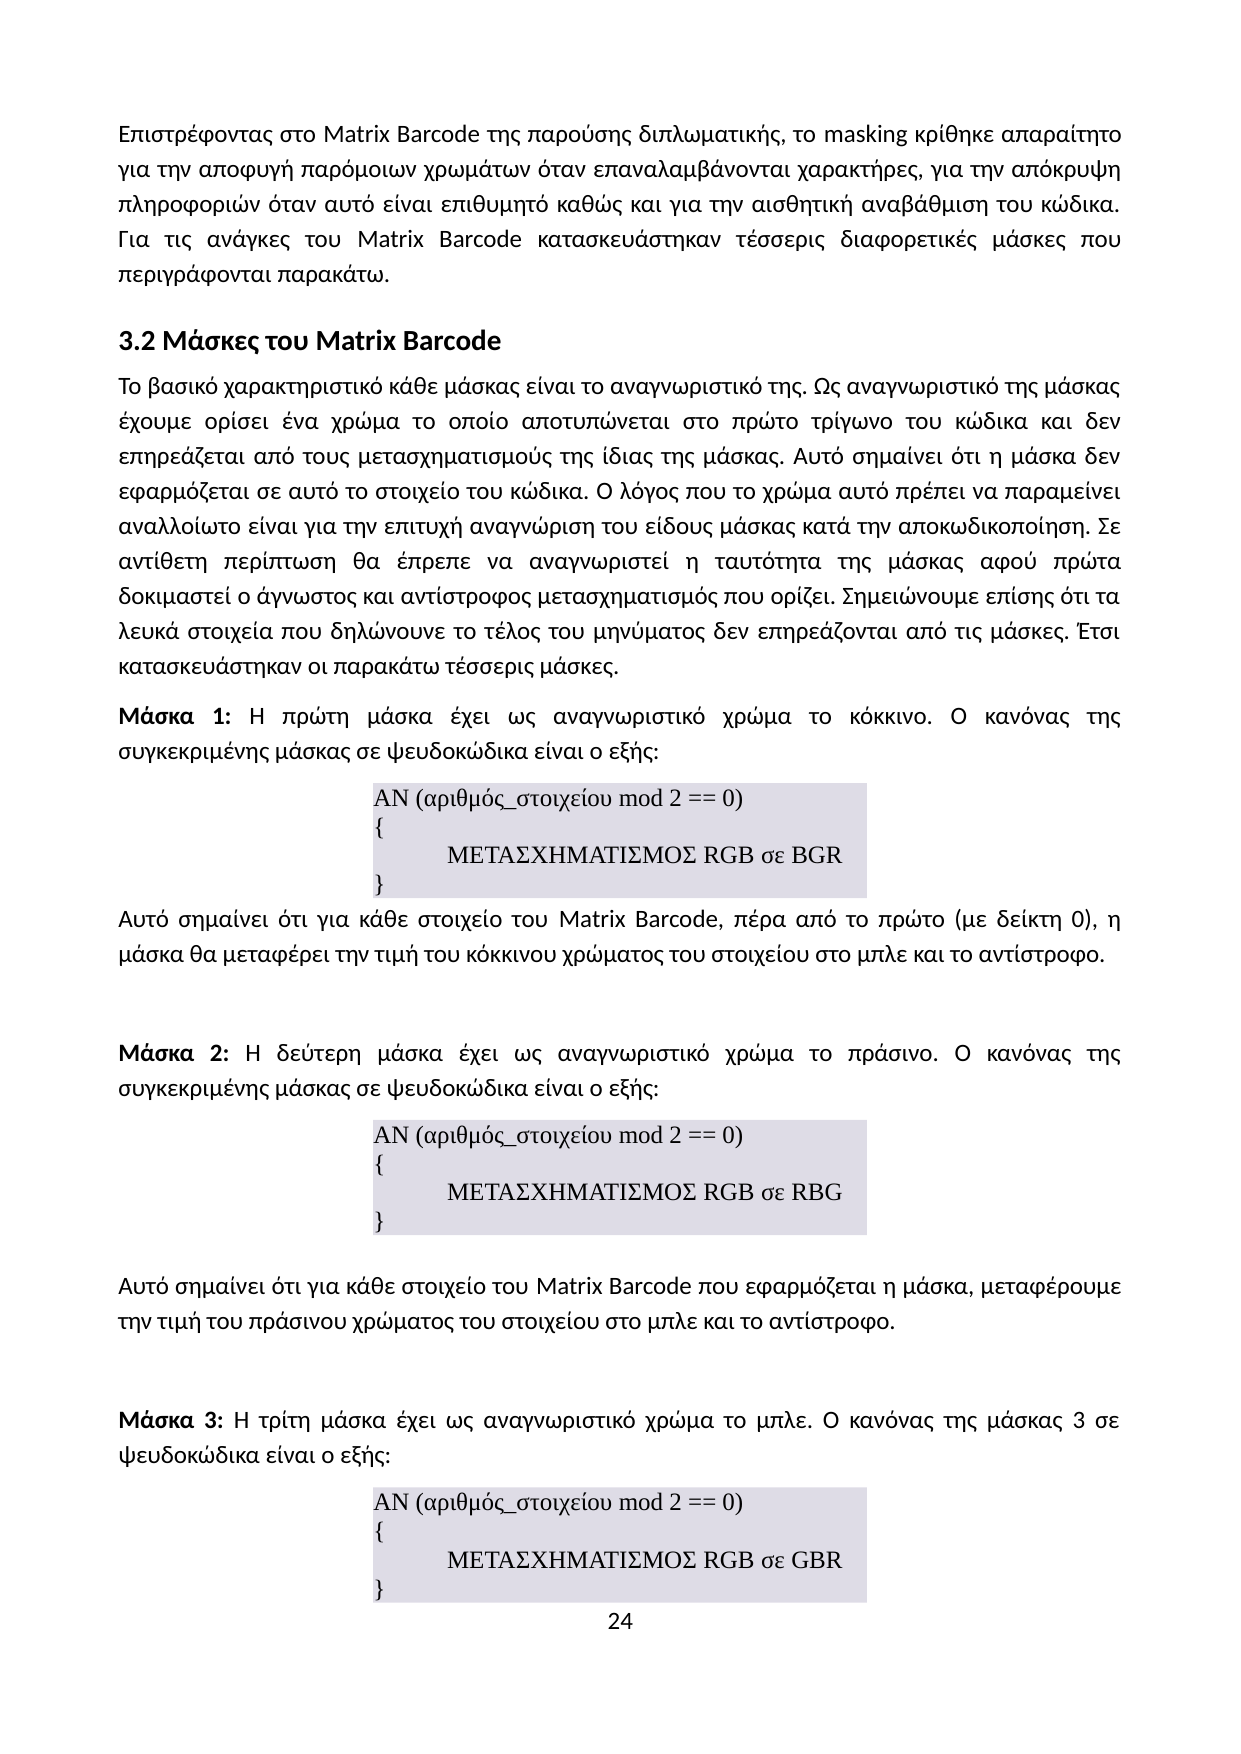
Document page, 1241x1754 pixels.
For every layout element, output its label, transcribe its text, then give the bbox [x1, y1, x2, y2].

text Αυτό σημαίνει ότι για κάθε στοιχείο του Matrix Barcode, πέρα από το πρώτο (με δείκτη 0), η μάσκα θα μεταφέρει την τιμή του κόκκινου χρώματος του στοιχείου στο μπλε και το αντίστροφο. [118, 784, 1122, 968]
subtitle 3.2 Μάσκες του Matrix Barcode [118, 322, 1122, 358]
text Επιστρέφοντας στο Matrix Barcode της παρούσης διπλωματικής, το masking κρίθηκε απαραίτητο για την αποφυγή παρόμοιων χρωμάτων όταν επαναλαμβάνονται χαρακτήρες, για την απόκρυψη πληροφοριών όταν αυτό είναι επιθυμητό καθώς και για την αισθητική αναβάθμιση του κώδικα. Για τις ανάγκες του Matrix Barcode κατασκευάστηκαν τέσσερις διαφορετικές μάσκες που περιγράφονται παρακάτω. [118, 118, 1122, 289]
text Μάσκα 3: Η τρίτη μάσκα έχει ως αναγνωριστικό χρώμα το μπλε. Ο κανόνας της μάσκας 3 σε ψευδοκώδικα είναι ο εξής: [118, 1404, 1122, 1470]
text Αυτό σημαίνει ότι για κάθε στοιχείο του Matrix Barcode που εφαρμόζεται η μάσκα, μεταφέρουμε την τιμή του πράσινου χρώματος του στοιχείου στο μπλε και το αντίστροφο. [118, 1270, 1122, 1336]
text Μάσκα 1: Η πρώτη μάσκα έχει ως αναγνωριστικό χρώμα το κόκκινο. Ο κανόνας της συγκεκριμένης μάσκας σε ψευδοκώδικα είναι ο εξής: [118, 700, 1122, 766]
text Μάσκα 2: Η δεύτερη μάσκα έχει ως αναγνωριστικό χρώμα το πράσινο. Ο κανόνας της συγκεκριμένης μάσκας σε ψευδοκώδικα είναι ο εξής: [118, 1037, 1122, 1102]
text Το βασικό χαρακτηριστικό κάθε μάσκας είναι το αναγνωριστικό της. Ως αναγνωριστικό της μάσκας έχουμε ορίσει ένα χρώμα το οποίο αποτυπώνεται στο πρώτο τρίγωνο του κώδικα και δεν επηρεάζεται από τους μετασχηματισμούς της ίδιας της μάσκας. Αυτό σημαίνει ότι η μάσκα δεν εφαρμόζεται σε αυτό το στοιχείο του κώδικα. Ο λόγος που το χρώμα αυτό πρέπει να παραμείνει αναλλοίωτο είναι για την επιτυχή αναγνώριση του είδους μάσκας κατά την αποκωδικοποίηση. Σε αντίθετη περίπτωση θα έπρεπε να αναγνωριστεί η ταυτότητα της μάσκας αφού πρώτα δοκιμαστεί ο άγνωστος και αντίστροφος μετασχηματισμός που ορίζει. Σημειώνουμε επίσης ότι τα λευκά στοιχεία που δηλώνουνε το τέλος του μηνύματος δεν επηρεάζονται από τις μάσκες. Έτσι κατασκευάστηκαν οι παρακάτω τέσσερις μάσκες. [118, 370, 1122, 681]
